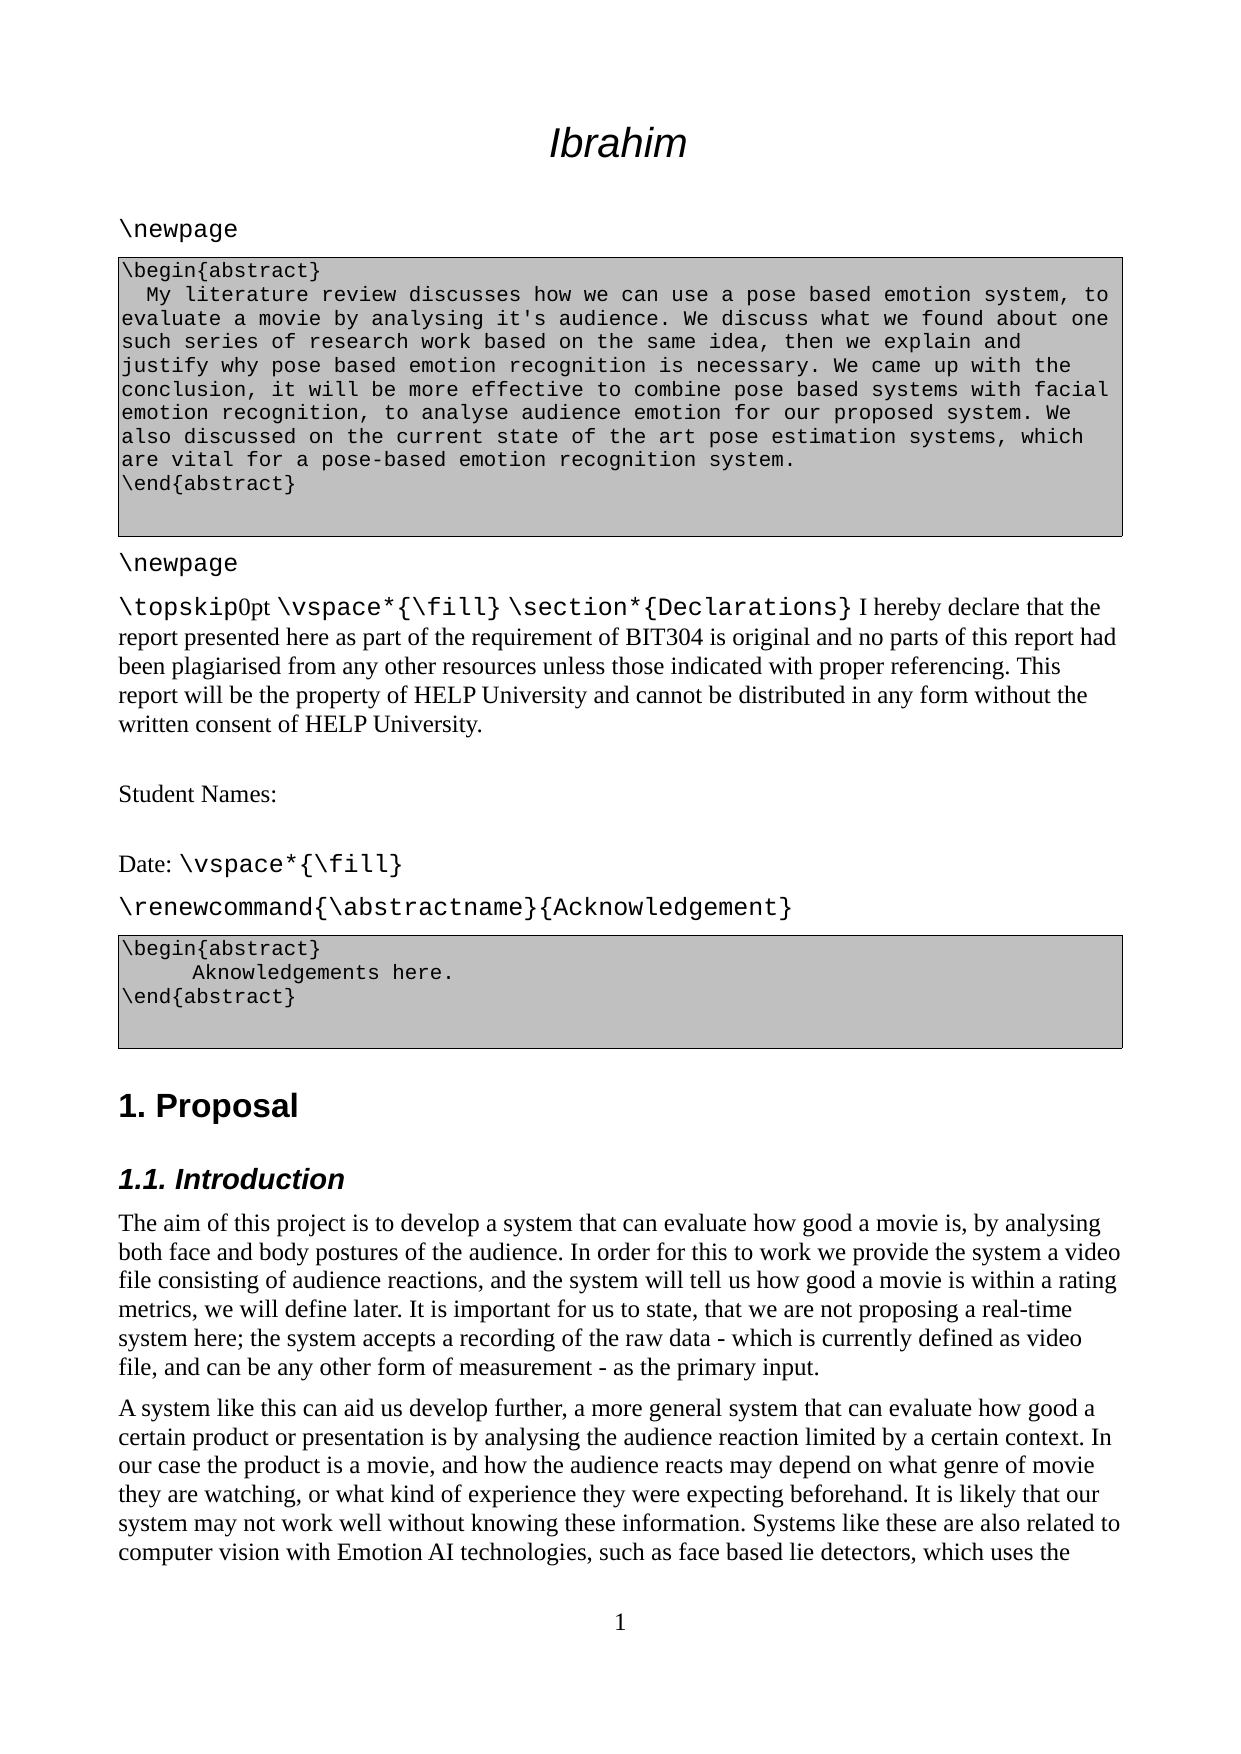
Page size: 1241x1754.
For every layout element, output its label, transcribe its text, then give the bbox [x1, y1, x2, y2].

text \topskip0pt \vspace*{\fill} \section*{Declarations} I hereby declare that the report presented here as part of the requirement of BIT304 is original and no parts of this report had been plagiarised from any other resources unless those indicated with proper referencing. This report will be the property of HELP University and cannot be distributed in any form without the written consent of HELP University. [118, 592, 1122, 766]
subtitle Ibrahim [118, 118, 1122, 166]
text A system like this can aid us develop further, a more general system that can evaluate how good a certain product or presentation is by analysing the audience reaction limited by a certain context. In our case the product is a movie, and how the audience reacts may depend on what genre of movie they are watching, or what kind of experience they were expecting beforehand. It is likely that our system may not work well without knowing these information. Systems like these are also related to computer vision with Emotion AI technologies, such as face based lie detectors, which uses the [118, 1393, 1122, 1565]
text \begin{abstract} [119, 936, 1122, 959]
subtitle Introduction [118, 1162, 1122, 1195]
text \newpage [118, 548, 1122, 579]
text Student Names: [118, 779, 1122, 836]
text \end{abstract} [119, 470, 1122, 497]
text The aim of this project is to develop a system that can evaluate how good a movie is, by analysing both face and body postures of the audience. In order for this to work we provide the system a video file consisting of audience reactions, and the system will tell us how good a movie is within a rating metrics, we will define later. It is important for us to state, that we are not proposing a real-time system here; the system accepts a recording of the raw data - which is currently defined as video file, and can be any other form of measurement - as the primary input. [118, 1208, 1122, 1380]
text My literature review discusses how we can use a pose based emotion system, to evaluate a movie by analysing it's audience. We discuss what we found about one such series of research work based on the same idea, then we explain and justify why pose based emotion recognition is necessary. We came up with the conclusion, it will be more effective to combine pose based systems with facial emotion recognition, to analyse audience emotion for our proposed system. We also discussed on the current state of the art pose estimation systems, which are vital for a pose-based emotion recognition system. [119, 281, 1122, 470]
text \newpage [118, 214, 1122, 245]
text \renewcommand{\abstractname}{Acknowledgement} [118, 892, 1122, 923]
text Date: \vspace*{\fill} [118, 849, 1122, 879]
text \end{abstract} [119, 983, 1122, 1009]
text \begin{abstract} [119, 258, 1122, 281]
text Aknowledgements here. [119, 959, 1122, 983]
subtitle Proposal [118, 1086, 1122, 1124]
